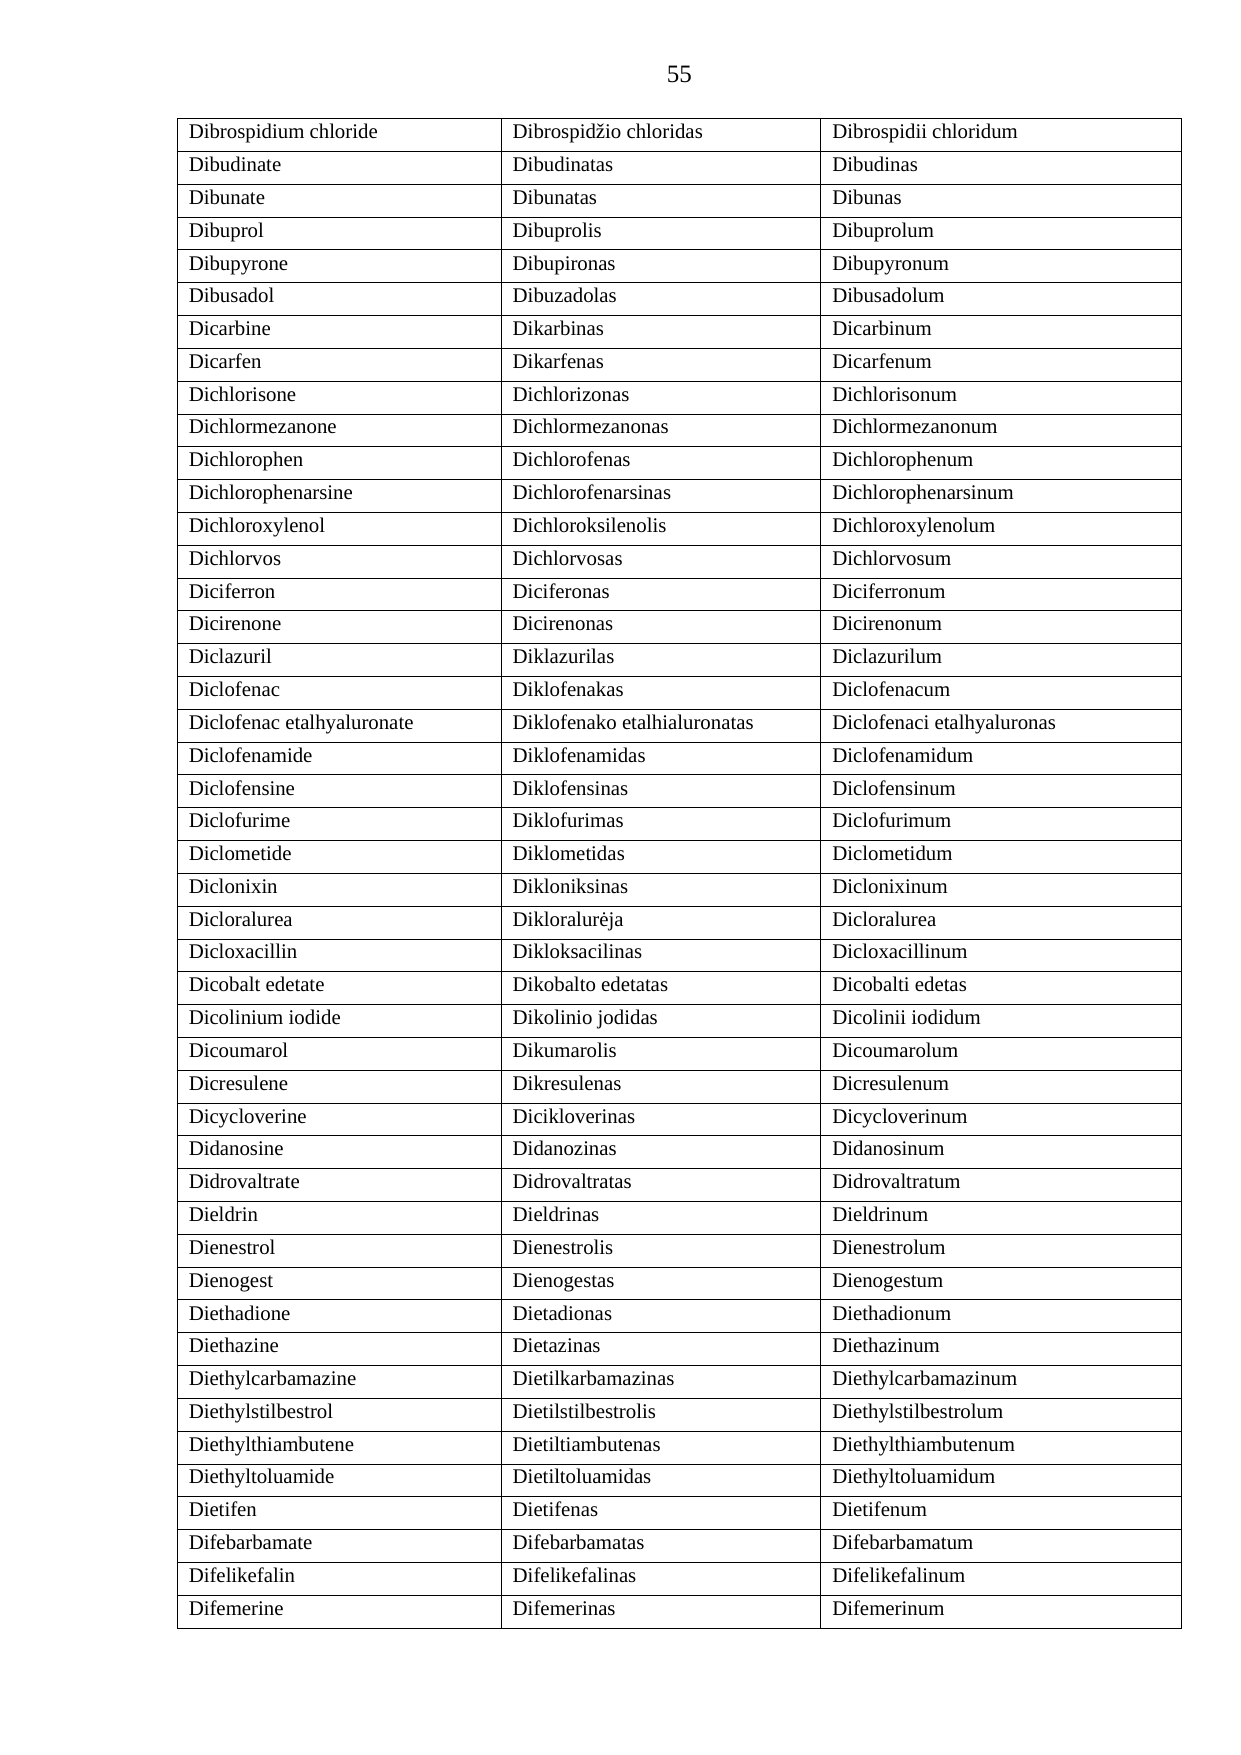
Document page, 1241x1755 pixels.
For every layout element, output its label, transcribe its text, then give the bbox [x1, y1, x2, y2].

table_cell Difebarbamatum [821, 1530, 1181, 1562]
table_cell Diethazine [178, 1333, 501, 1365]
table_cell Diciferron [178, 579, 501, 610]
table_cell Diclofenamide [178, 743, 501, 774]
table_cell Dieldrinas [502, 1202, 820, 1234]
table_cell Dibrospidii chloridum [821, 119, 1181, 151]
table_cell Dibuprol [178, 218, 501, 249]
table_cell Dicloralurea [178, 907, 501, 938]
table_cell Dicresulenum [821, 1071, 1181, 1102]
table_cell Dichloroksilenolis [502, 513, 820, 545]
table_cell Dienogestum [821, 1268, 1181, 1299]
table_cell Didrovaltratum [821, 1169, 1181, 1201]
table_cell Dichlorizonas [502, 382, 820, 413]
table_cell Dicobalti edetas [821, 972, 1181, 1004]
table_cell Dichlormezanonas [502, 415, 820, 446]
table_cell Didrovaltratas [502, 1169, 820, 1201]
table_cell Dibrospidium chloride [178, 119, 501, 151]
table_cell Dichloroxylenol [178, 513, 501, 545]
table_cell Dikloniksinas [502, 874, 820, 906]
table_cell Difelikefalin [178, 1563, 501, 1595]
table_cell Difebarbamate [178, 1530, 501, 1562]
table_cell Diklometidas [502, 841, 820, 873]
table_cell Dicycloverine [178, 1104, 501, 1135]
table_cell Dibusadolum [821, 283, 1181, 315]
table_cell Dicolinium iodide [178, 1005, 501, 1037]
table_cell Dichlorisonum [821, 382, 1181, 413]
table_cell Dienestrolis [502, 1235, 820, 1267]
table_cell Dieldrinum [821, 1202, 1181, 1234]
table_cell Diklofenamidas [502, 743, 820, 774]
table_cell Diclazuril [178, 644, 501, 676]
table_cell Dibuzadolas [502, 283, 820, 315]
table_cell Dichlorofenas [502, 447, 820, 479]
table_cell Diclazurilum [821, 644, 1181, 676]
table_cell Diklazurilas [502, 644, 820, 676]
table_cell Dienestrol [178, 1235, 501, 1267]
table_cell Dicobalt edetate [178, 972, 501, 1004]
table_cell Didanosinum [821, 1136, 1181, 1168]
table_cell Diclofensinum [821, 775, 1181, 807]
table_cell Dietazinas [502, 1333, 820, 1365]
table_cell Diciferonas [502, 579, 820, 610]
table_cell Dikarbinas [502, 316, 820, 348]
table_cell Dikarfenas [502, 349, 820, 381]
table_cell Diclometidum [821, 841, 1181, 873]
table_cell Diethylstilbestrolum [821, 1399, 1181, 1431]
table_cell Dienogest [178, 1268, 501, 1299]
table_cell Dikloralurėja [502, 907, 820, 938]
table_cell Dietilkarbamazinas [502, 1366, 820, 1398]
table_cell Dienestrolum [821, 1235, 1181, 1267]
table_cell Diethadionum [821, 1300, 1181, 1332]
table_cell Dibuprolum [821, 218, 1181, 249]
table_cell Dichlorvosum [821, 546, 1181, 577]
table_cell Dicirenone [178, 611, 501, 643]
table_cell Diklofensinas [502, 775, 820, 807]
table_cell Dicirenonas [502, 611, 820, 643]
table_cell Diklofenako etalhialuronatas [502, 710, 820, 742]
table_cell Dibudinatas [502, 152, 820, 184]
table_cell Didanozinas [502, 1136, 820, 1168]
table_cell Dietifenas [502, 1497, 820, 1529]
table_cell Dicarbine [178, 316, 501, 348]
table_cell Dikumarolis [502, 1038, 820, 1070]
table_cell Dichlorvos [178, 546, 501, 577]
table_cell Dicloralurea [821, 907, 1181, 938]
table_cell Diethylthiambutenum [821, 1432, 1181, 1463]
table_cell Difemerine [178, 1596, 501, 1627]
table_cell Diciferronum [821, 579, 1181, 610]
table_cell Dibrospidžio chloridas [502, 119, 820, 151]
table_cell Diclofenac [178, 677, 501, 709]
table_cell Dichlormezanonum [821, 415, 1181, 446]
table_cell Diclonixinum [821, 874, 1181, 906]
table_cell Dienogestas [502, 1268, 820, 1299]
table_cell Diklofurimas [502, 808, 820, 840]
table_cell Dibupironas [502, 250, 820, 282]
table_cell Dietifenum [821, 1497, 1181, 1529]
table_cell Difemerinum [821, 1596, 1181, 1627]
table_cell Dichlorisone [178, 382, 501, 413]
table_cell Diethylcarbamazinum [821, 1366, 1181, 1398]
table_cell Diethylthiambutene [178, 1432, 501, 1463]
table_cell Dibudinate [178, 152, 501, 184]
table_cell Dicolinii iodidum [821, 1005, 1181, 1037]
table_cell Dieldrin [178, 1202, 501, 1234]
table_cell Dikobalto edetatas [502, 972, 820, 1004]
table_cell Dibupyronum [821, 250, 1181, 282]
table_cell Dibuprolis [502, 218, 820, 249]
table_cell Diethadione [178, 1300, 501, 1332]
table_cell Dietadionas [502, 1300, 820, 1332]
table_cell Difebarbamatas [502, 1530, 820, 1562]
table_cell Dicarbinum [821, 316, 1181, 348]
table_cell Dichloroxylenolum [821, 513, 1181, 545]
table_cell Diclofenaci etalhyaluronas [821, 710, 1181, 742]
table_cell Diclofurimum [821, 808, 1181, 840]
table_cell Diethyltoluamidum [821, 1465, 1181, 1496]
table_cell Dicloxacillin [178, 940, 501, 971]
table_cell Dichlorophen [178, 447, 501, 479]
table_cell Dietiltoluamidas [502, 1465, 820, 1496]
table_cell Dibupyrone [178, 250, 501, 282]
table_cell Dikolinio jodidas [502, 1005, 820, 1037]
table_cell Dichlormezanone [178, 415, 501, 446]
table_cell Dietifen [178, 1497, 501, 1529]
table_cell Diethazinum [821, 1333, 1181, 1365]
table_cell Dicresulene [178, 1071, 501, 1102]
table_cell Dikresulenas [502, 1071, 820, 1102]
table_cell Dikloksacilinas [502, 940, 820, 971]
table_cell Dichlorvosas [502, 546, 820, 577]
table_cell Diclofenamidum [821, 743, 1181, 774]
table_cell Diclonixin [178, 874, 501, 906]
table_cell Diclofenacum [821, 677, 1181, 709]
table_cell Dicoumarol [178, 1038, 501, 1070]
table_cell Diclofurime [178, 808, 501, 840]
table_cell Dichlorophenarsinum [821, 480, 1181, 512]
table_cell Diklofenakas [502, 677, 820, 709]
table_cell Dibudinas [821, 152, 1181, 184]
table_cell Diethylstilbestrol [178, 1399, 501, 1431]
table_cell Diclofenac etalhyaluronate [178, 710, 501, 742]
table_cell Dibunas [821, 185, 1181, 217]
table_cell Dicirenonum [821, 611, 1181, 643]
table_cell Diclometide [178, 841, 501, 873]
table_cell Dibunate [178, 185, 501, 217]
table_cell Dietilstilbestrolis [502, 1399, 820, 1431]
table_cell Dicycloverinum [821, 1104, 1181, 1135]
table_cell Didanosine [178, 1136, 501, 1168]
table_cell Difemerinas [502, 1596, 820, 1627]
table_cell Dicarfen [178, 349, 501, 381]
table_cell Dietiltiambutenas [502, 1432, 820, 1463]
table_cell Dibunatas [502, 185, 820, 217]
table_cell Dicloxacillinum [821, 940, 1181, 971]
table_cell Difelikefalinum [821, 1563, 1181, 1595]
table_cell Difelikefalinas [502, 1563, 820, 1595]
table_cell Dichlorophenum [821, 447, 1181, 479]
table_cell Dichlorophenarsine [178, 480, 501, 512]
table_cell Dibusadol [178, 283, 501, 315]
table_cell Diethylcarbamazine [178, 1366, 501, 1398]
table_cell Diclofensine [178, 775, 501, 807]
table_cell Dicoumarolum [821, 1038, 1181, 1070]
table_cell Dicikloverinas [502, 1104, 820, 1135]
table_cell Didrovaltrate [178, 1169, 501, 1201]
table_cell Dicarfenum [821, 349, 1181, 381]
table_cell Dichlorofenarsinas [502, 480, 820, 512]
table_cell Diethyltoluamide [178, 1465, 501, 1496]
